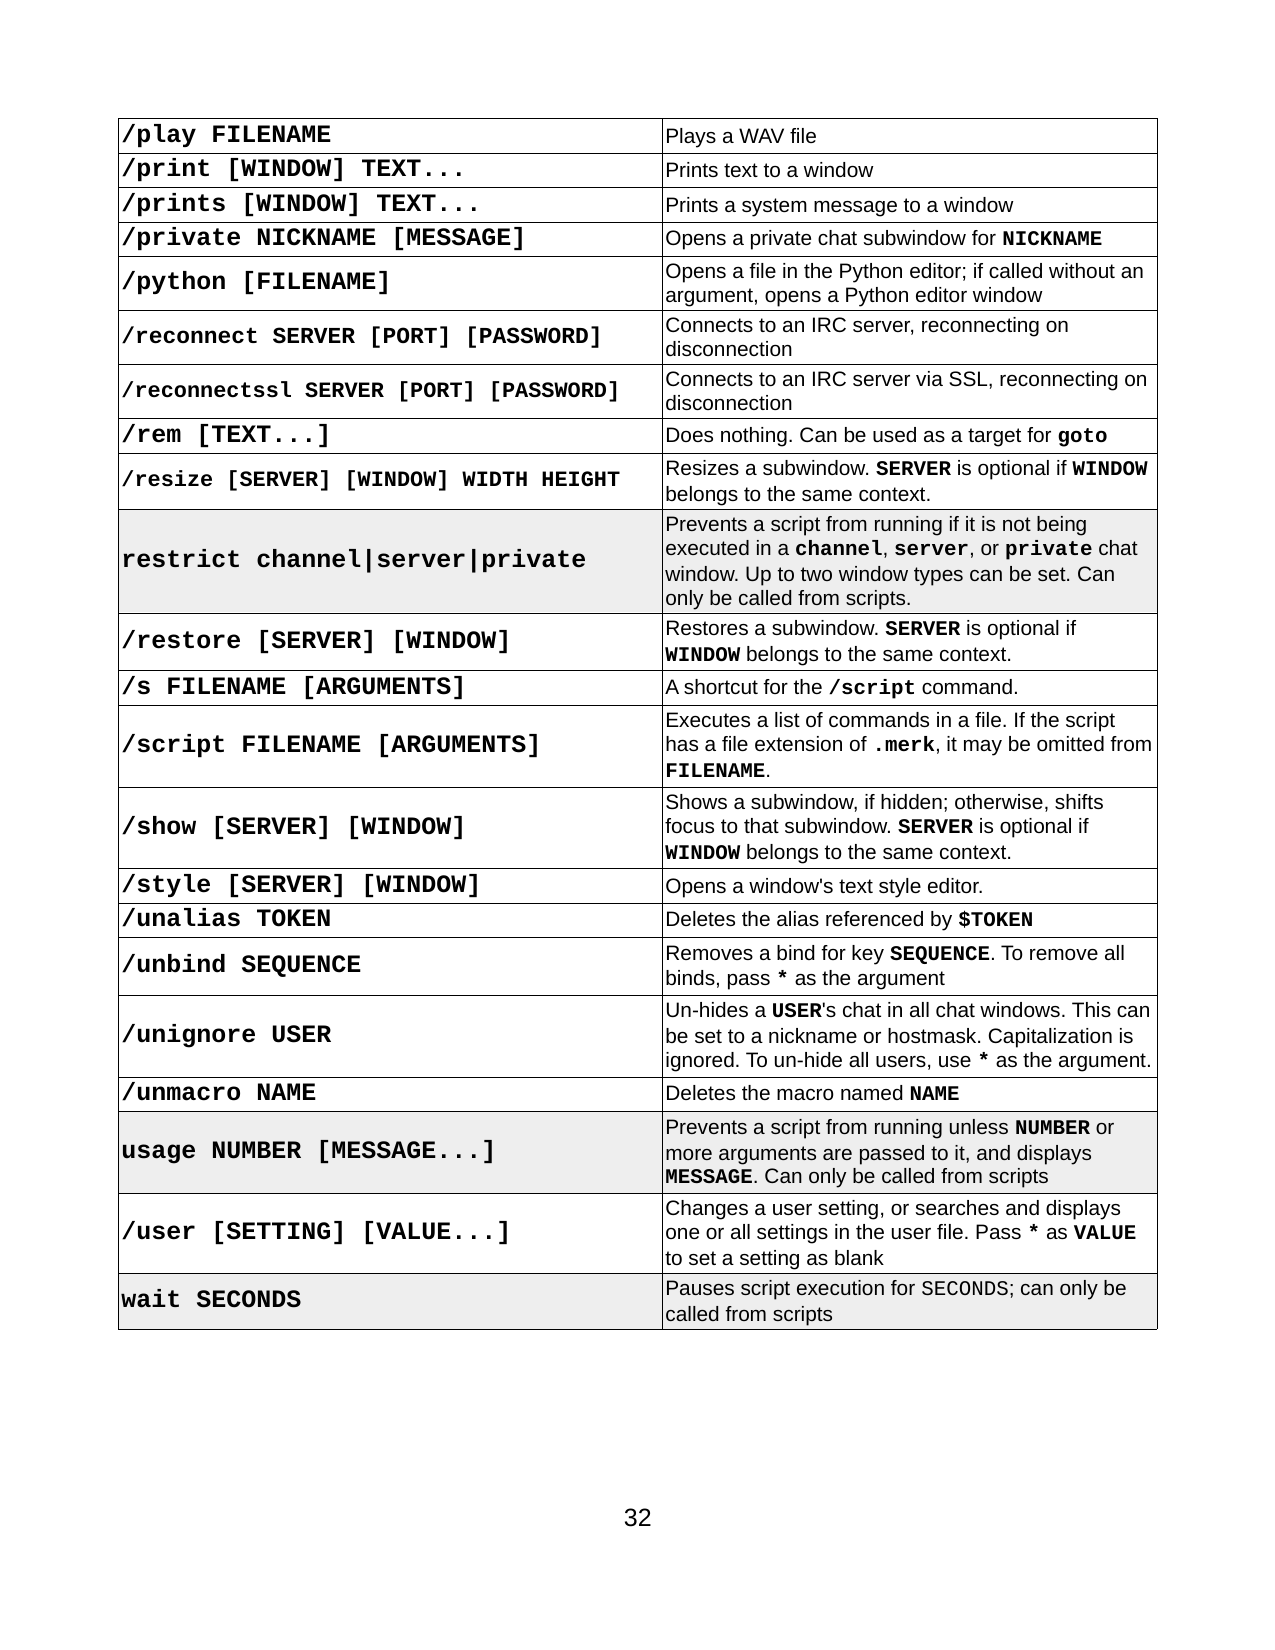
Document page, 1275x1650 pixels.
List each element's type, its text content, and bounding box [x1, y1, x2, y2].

table_cell Deletes the macro named NAME [663, 1078, 1157, 1111]
table_cell /style [SERVER] [WINDOW] [119, 869, 662, 903]
table_cell wait SECONDS [119, 1274, 662, 1329]
table_cell /resize [SERVER] [WINDOW] WIDTH HEIGHT [119, 454, 662, 509]
table_cell Prevents a script from running if it is not being executed in a channel, server, or private chat window. Up to two window types can be set. Can only be called from scripts. [663, 510, 1157, 612]
table_cell usage NUMBER [MESSAGE...] [119, 1112, 662, 1193]
table_cell Does nothing. Can be used as a target for goto [663, 419, 1157, 453]
table_cell Prints a system message to a window [663, 188, 1157, 222]
table_cell Shows a subwindow, if hidden; otherwise, shifts focus to that subwindow. SERVER is optional if WINDOW belongs to the same context. [663, 788, 1157, 868]
table_cell Connects to an IRC server via SSL, reconnecting on disconnection [663, 365, 1157, 418]
table_cell Un-hides a USER's chat in all chat windows. This can be set to a nickname or hostmask. Capitalization is ignored. To un-hide all users, use * as the argument. [663, 996, 1157, 1077]
table_cell /unbind SEQUENCE [119, 938, 662, 995]
table_cell Pauses script execution for SECONDS; can only be called from scripts [663, 1274, 1157, 1329]
table_cell /script FILENAME [ARGUMENTS] [119, 706, 662, 787]
table_cell /unmacro NAME [119, 1078, 662, 1111]
table_cell /s FILENAME [ARGUMENTS] [119, 671, 662, 705]
table_cell Plays a WAV file [663, 119, 1157, 153]
table_cell /reconnectssl SERVER [PORT] [PASSWORD] [119, 365, 662, 418]
table_cell /show [SERVER] [WINDOW] [119, 788, 662, 868]
table_cell /reconnect SERVER [PORT] [PASSWORD] [119, 311, 662, 364]
table_cell Changes a user setting, or searches and displays one or all settings in the user file. Pass * as VALUE to set a setting as blank [663, 1194, 1157, 1273]
table_cell Deletes the alias referenced by $TOKEN [663, 904, 1157, 937]
table_cell /unignore USER [119, 996, 662, 1077]
table_cell /play FILENAME [119, 119, 662, 153]
table_cell /prints [WINDOW] TEXT... [119, 188, 662, 222]
table_cell restrict channel|server|private [119, 510, 662, 612]
table_cell Opens a window's text style editor. [663, 869, 1157, 903]
table_cell Prints text to a window [663, 154, 1157, 187]
table_cell Opens a file in the Python editor; if called without an argument, opens a Python editor window [663, 257, 1157, 310]
table_cell Executes a list of commands in a file. If the script has a file extension of .merk, it may be omitted from FILENAME. [663, 706, 1157, 787]
table_cell Restores a subwindow. SERVER is optional if WINDOW belongs to the same context. [663, 614, 1157, 670]
table_cell Resizes a subwindow. SERVER is optional if WINDOW belongs to the same context. [663, 454, 1157, 509]
table_cell Connects to an IRC server, reconnecting on disconnection [663, 311, 1157, 364]
table_cell /private NICKNAME [MESSAGE] [119, 223, 662, 256]
table_cell Prevents a script from running unless NUMBER or more arguments are passed to it, and displays MESSAGE. Can only be called from scripts [663, 1112, 1157, 1193]
table_cell A shortcut for the /script command. [663, 671, 1157, 705]
table_cell /print [WINDOW] TEXT... [119, 154, 662, 187]
table_cell /restore [SERVER] [WINDOW] [119, 614, 662, 670]
table_cell /unalias TOKEN [119, 904, 662, 937]
table_cell /python [FILENAME] [119, 257, 662, 310]
table_cell /user [SETTING] [VALUE...] [119, 1194, 662, 1273]
table_cell /rem [TEXT...] [119, 419, 662, 453]
table_cell Opens a private chat subwindow for NICKNAME [663, 223, 1157, 256]
table_cell Removes a bind for key SEQUENCE. To remove all binds, pass * as the argument [663, 938, 1157, 995]
